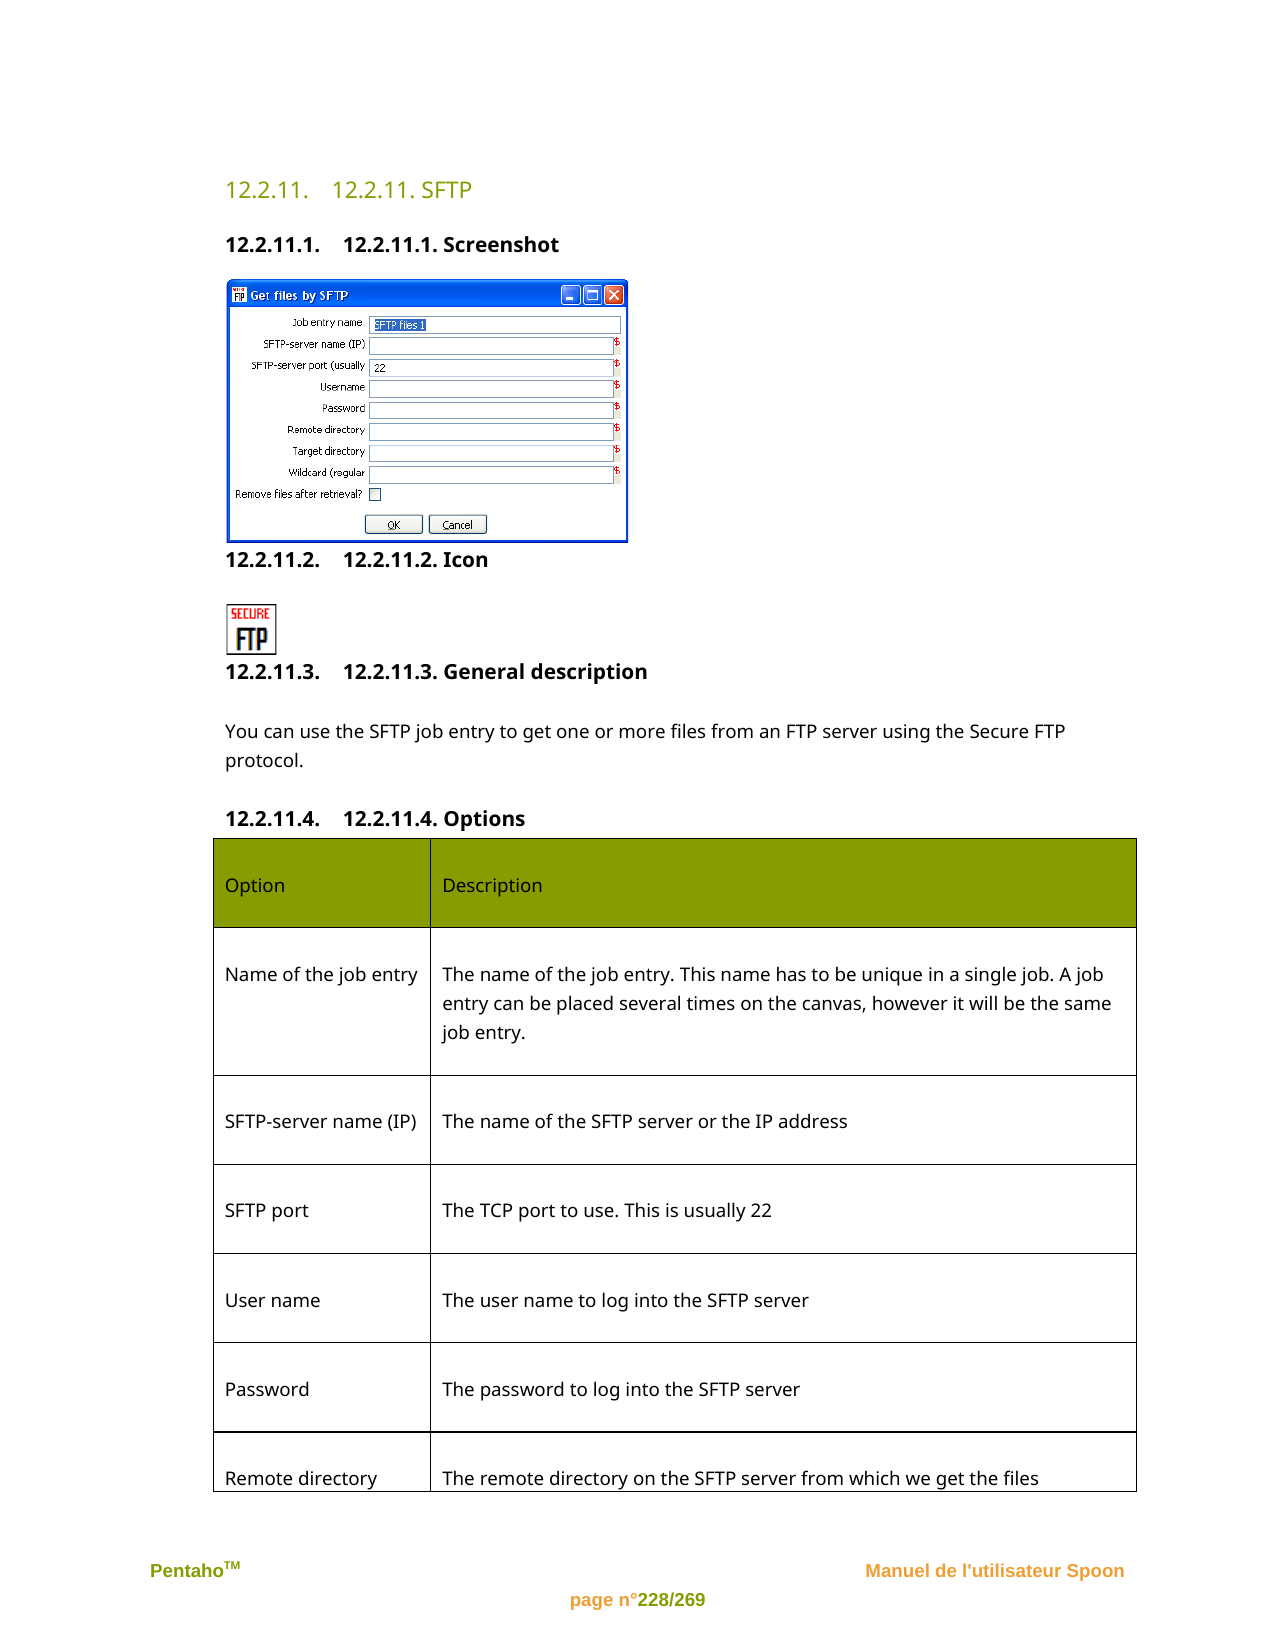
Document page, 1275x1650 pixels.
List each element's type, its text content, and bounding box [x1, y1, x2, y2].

table_cell Password [214, 1343, 430, 1431]
picture [226, 604, 277, 655]
picture [226, 279, 629, 543]
table_cell The remote directory on the SFTP server from which we get the files [431, 1433, 1136, 1491]
table_cell The name of the SFTP server or the IP address [431, 1076, 1136, 1164]
table_cell The TCP port to use. This is usually 22 [431, 1165, 1136, 1253]
table_cell SFTP-server name (IP) [214, 1076, 430, 1164]
table_cell SFTP port [214, 1165, 430, 1253]
table_header Description [431, 839, 1136, 927]
text You can use the SFTP job entry to get one or more files from an FTP server using the Secure FTP protocol. [225, 715, 1125, 773]
subtitle 12.2.11. SFTP [225, 175, 1125, 204]
table_header Option [214, 839, 430, 927]
subtitle 12.2.11.4. Options [225, 803, 1125, 832]
table_cell Name of the job entry [214, 928, 430, 1075]
table_cell User name [214, 1254, 430, 1342]
table_cell The name of the job entry. This name has to be unique in a single job. A job entry can be placed several times on the canvas, however it will be the same job entry. [431, 928, 1136, 1075]
subtitle 12.2.11.1. Screenshot [225, 229, 1125, 258]
subtitle 12.2.11.3. General description [225, 657, 1125, 685]
table_cell Remote directory [214, 1433, 430, 1491]
table_cell The password to log into the SFTP server [431, 1343, 1136, 1431]
subtitle 12.2.11.2. Icon [225, 545, 1125, 573]
table_cell The user name to log into the SFTP server [431, 1254, 1136, 1342]
